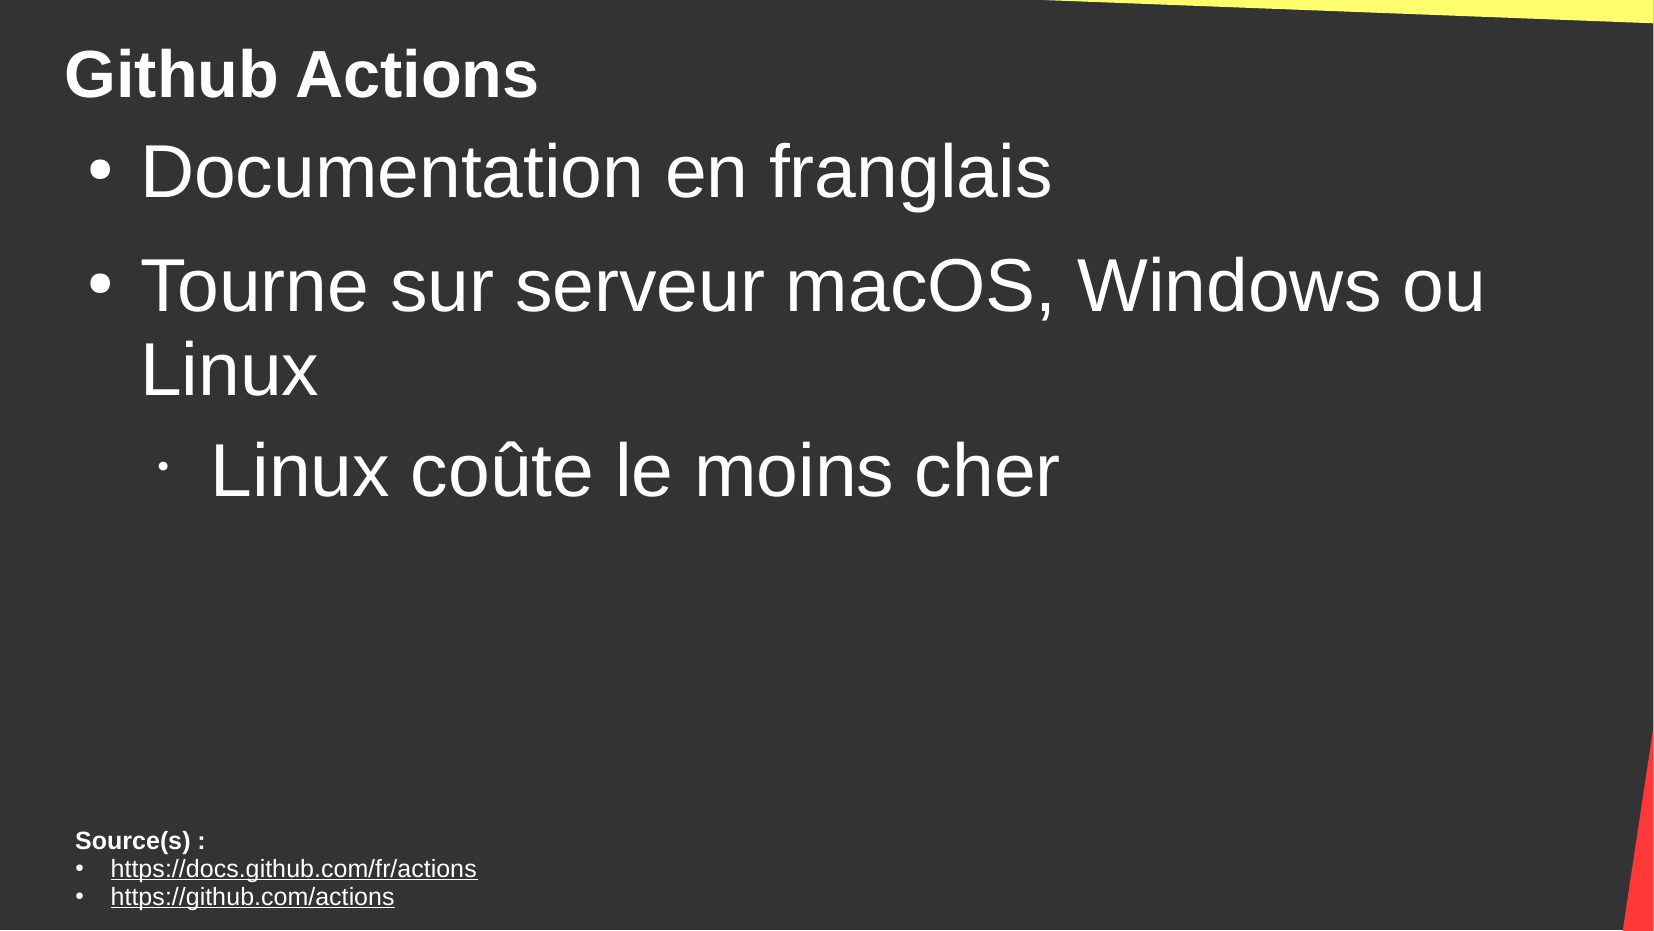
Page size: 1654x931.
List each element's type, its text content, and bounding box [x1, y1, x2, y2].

list Documentation en franglais Tourne sur serveur macOS, Windows ou Linux Linux coûte le moins cher [69, 129, 1548, 656]
title Github Actions [64, 37, 1105, 119]
text_box Source(s) : https://docs.github.com/fr/actions https://github.com/actions [60, 809, 1546, 919]
text_box [1042, 0, 1654, 24]
text_box [1622, 723, 1654, 931]
